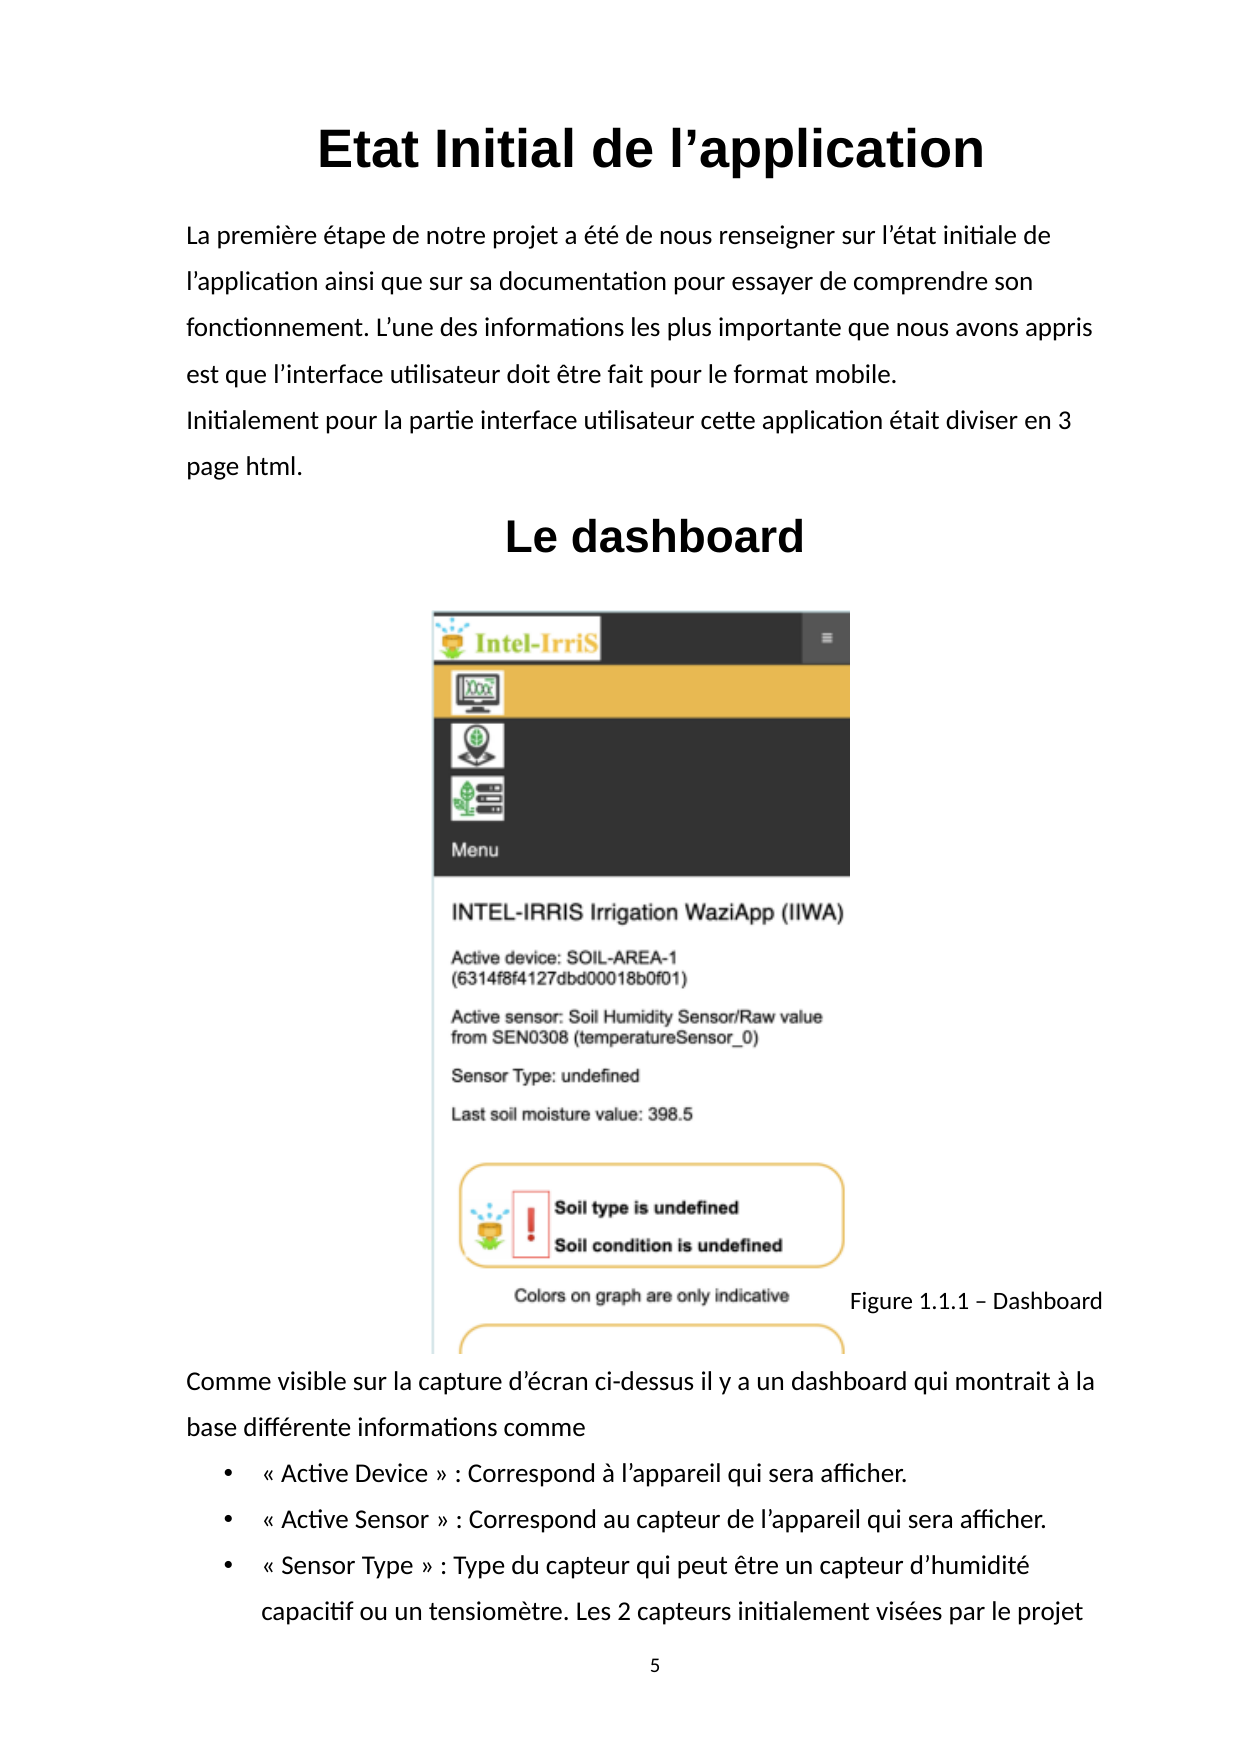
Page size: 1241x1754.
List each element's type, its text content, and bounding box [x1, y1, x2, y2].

text [186, 1285, 431, 1316]
list « Active Sensor » : Correspond au capteur de l’appareil qui sera afficher. [223, 1502, 1123, 1535]
subtitle Etat Initial de l’application [186, 116, 1123, 178]
text Figure 1.1.1 – Dashboard [850, 1285, 1123, 1316]
text Comme visible sur la capture d’écran ci-dessus il y a un dashboard qui montrait à la base différente informations comme [186, 1364, 1123, 1443]
text Initialement pour la partie interface utilisateur cette application était diviser en 3 page html. [186, 403, 1123, 482]
picture [431, 610, 850, 1354]
subtitle Le dashboard [186, 510, 1123, 562]
list « Active Device » : Correspond à l’appareil qui sera afficher. [223, 1456, 1123, 1489]
list « Sensor Type » : Type du capteur qui peut être un capteur d’humidité capacitif ou un tensiomètre. Les 2 capteurs initialement visées par le projet [223, 1548, 1123, 1627]
text La première étape de notre projet a été de nous renseigner sur l’état initiale de l’application ainsi que sur sa documentation pour essayer de comprendre son fonctionnement. L’une des informations les plus importante que nous avons appris est que l’interface utilisateur doit être fait pour le format mobile. [186, 218, 1123, 390]
